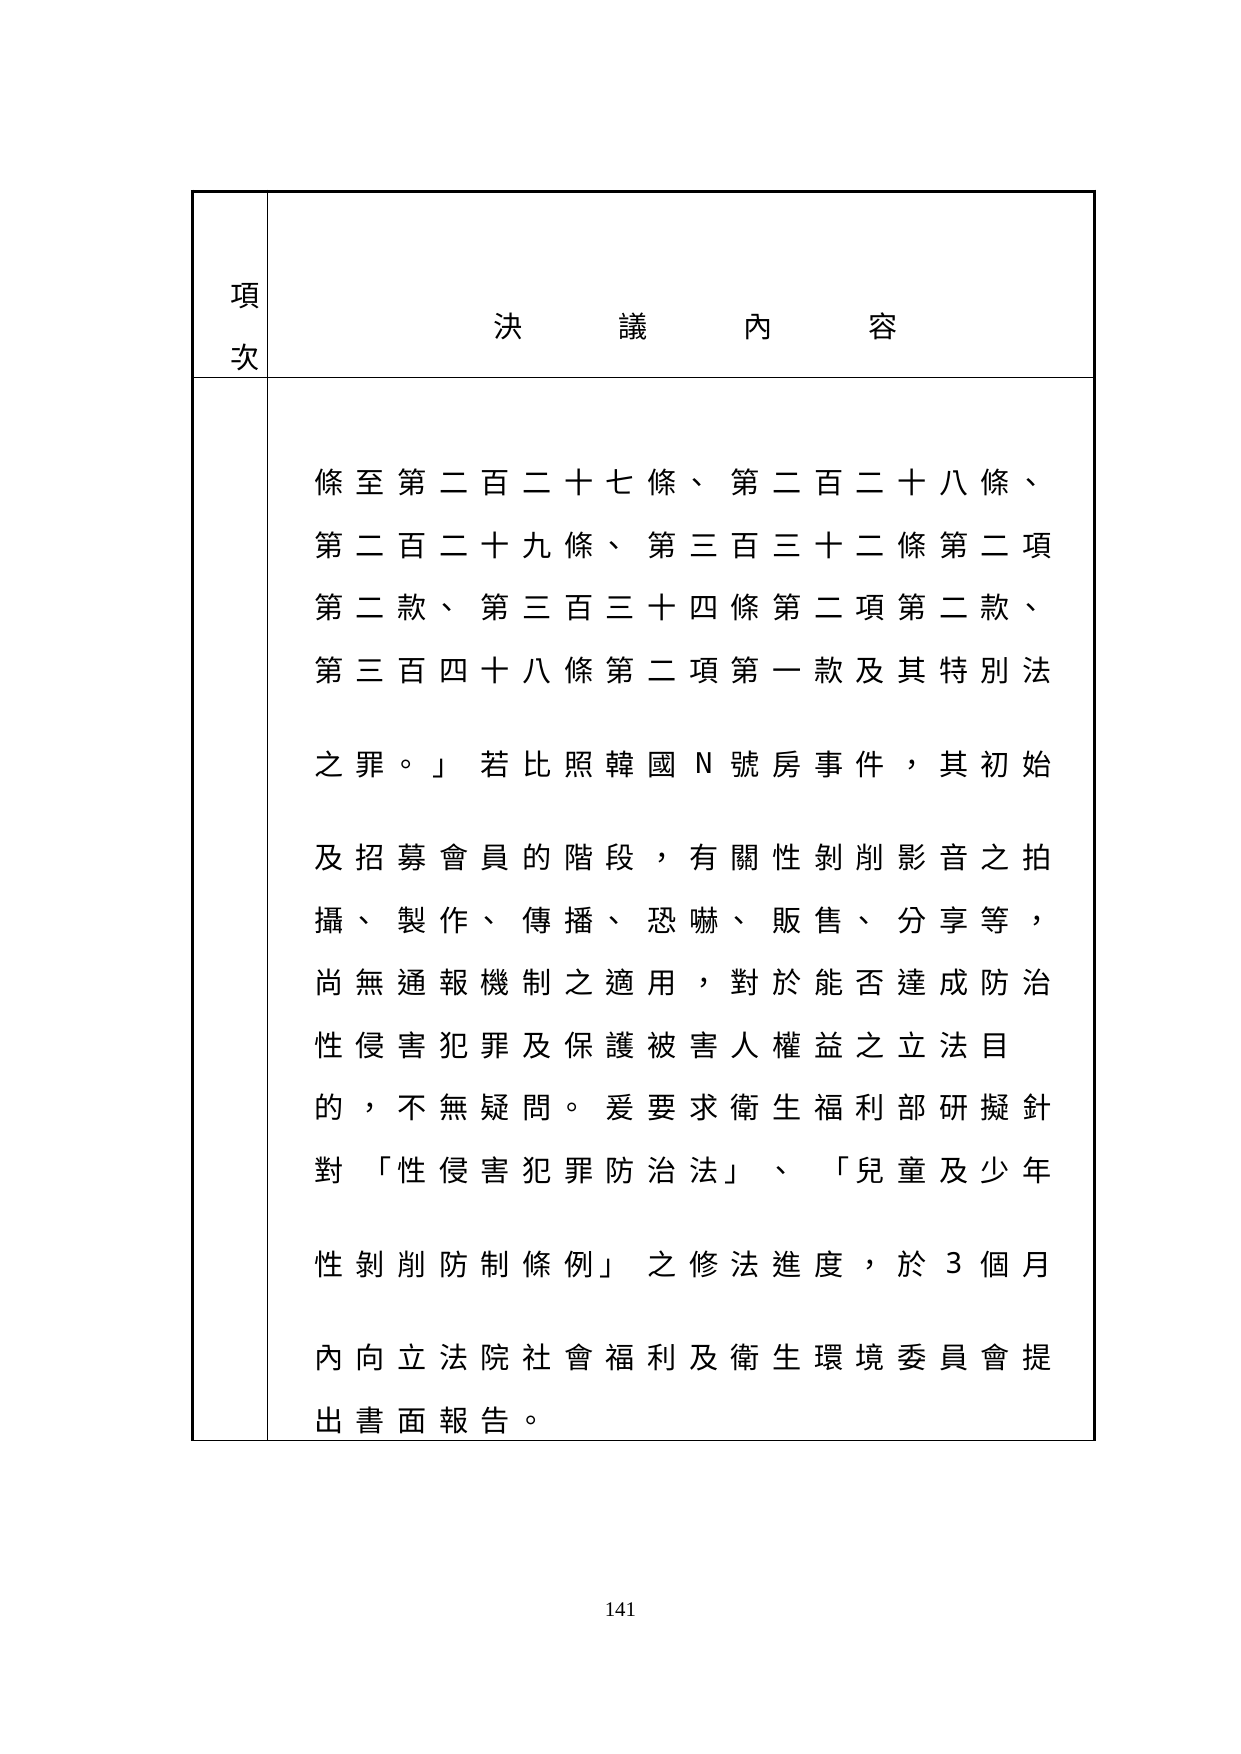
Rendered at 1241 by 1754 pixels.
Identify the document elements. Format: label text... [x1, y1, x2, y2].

table_cell 條至第二百二十七條、第二百二十八條、第二百二十九條、第三百三十二條第二項第二款、第三百三十四條第二項第二款、第三百四十八條第二項第一款及其特別法之罪。」若比照韓國N號房事件，其初始及招募會員的階段，有關性剝削影音之拍攝、製作、傳播、恐嚇、販售、分享等，尚無通報機制之適用，對於能否達成防治性侵害犯罪及保護被害人權益之立法目的，不無疑問。爰要求衛生福利部研擬針對「性侵害犯罪防治法」、「兒童及少年性剝削防制條例」之修法進度，於3個月內向立法院社會福利及衛生環境委員會提出書面報告。 [268, 378, 1093, 1439]
table_cell [194, 378, 267, 1439]
table_header 決 議 內 容 [268, 193, 1093, 377]
table_header 項次 [194, 193, 267, 377]
